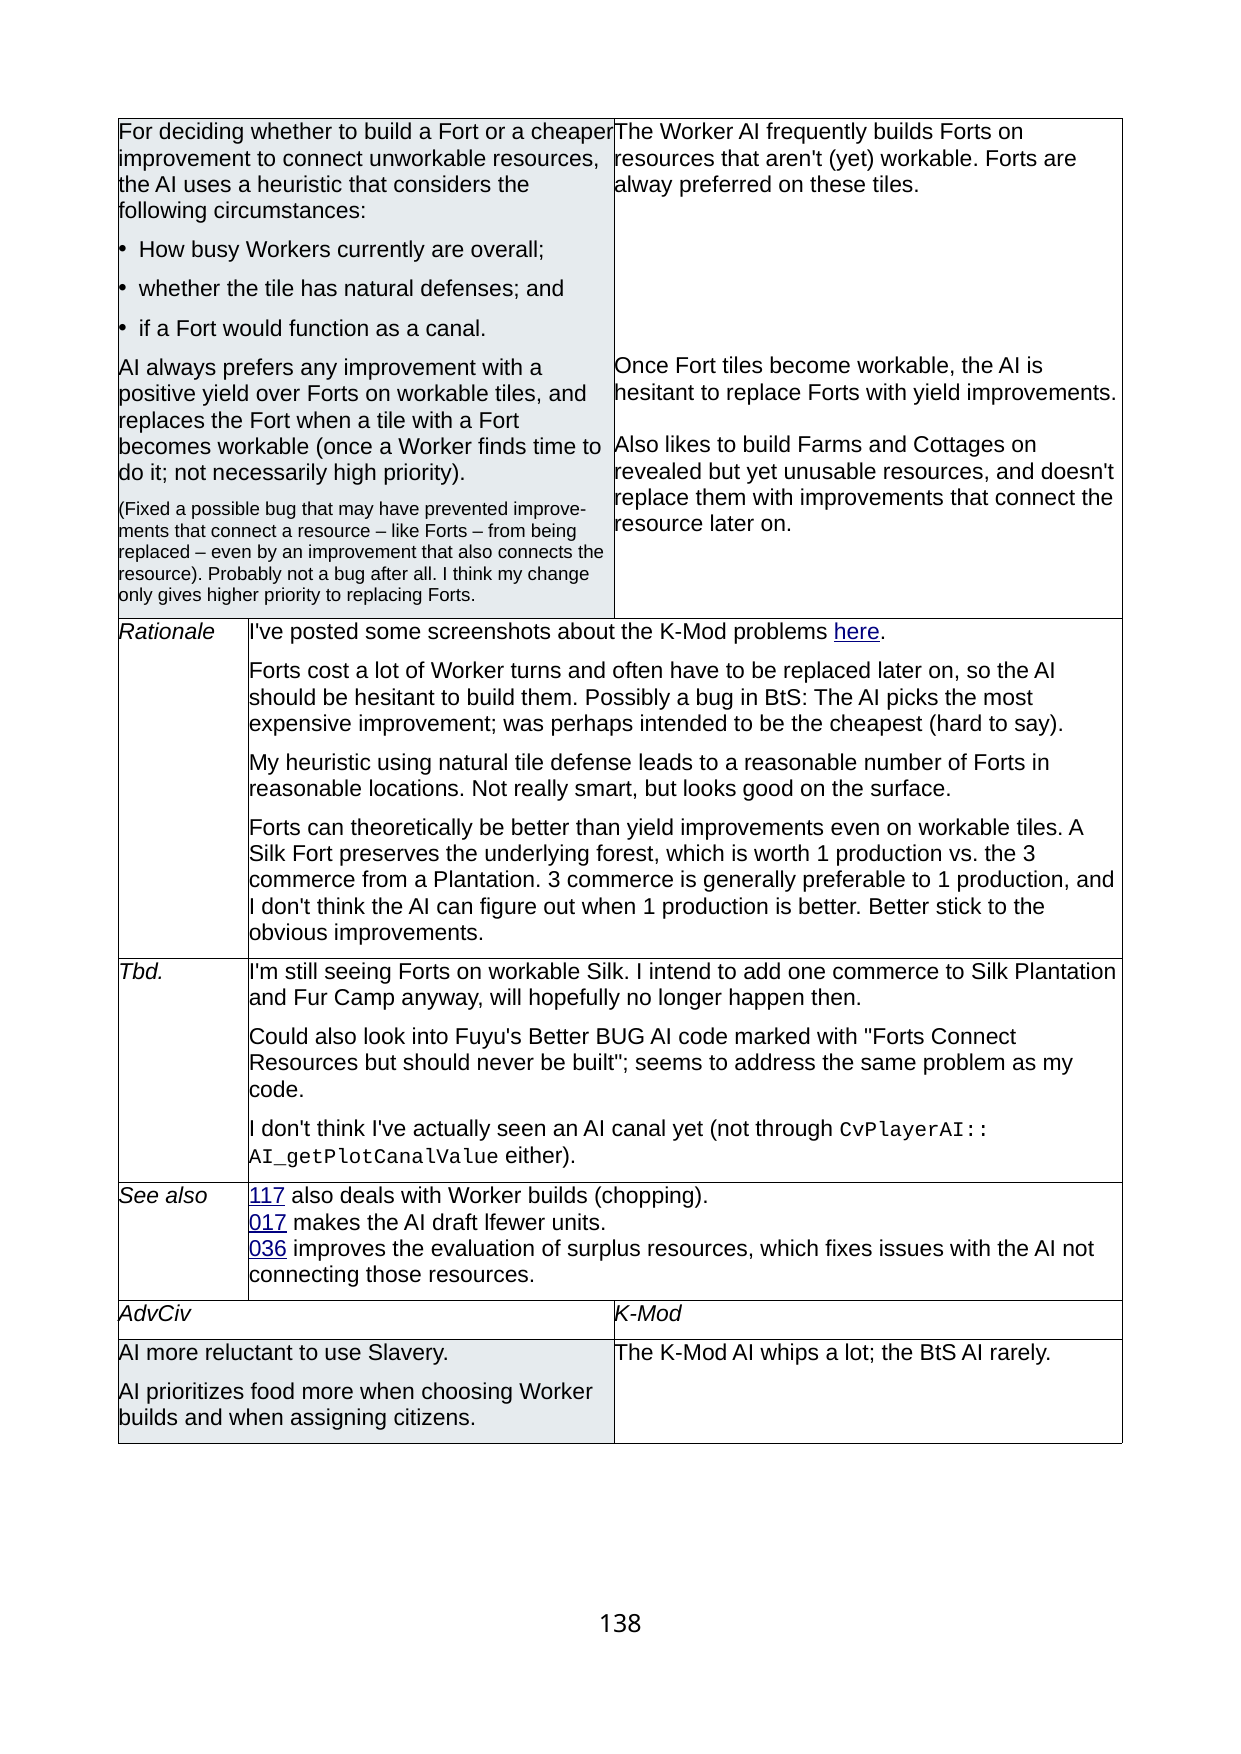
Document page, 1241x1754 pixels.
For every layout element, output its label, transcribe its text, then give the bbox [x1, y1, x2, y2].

table_cell The K-Mod AI whips a lot; the BtS AI rarely. [615, 1340, 1122, 1443]
table_cell I'm still seeing Forts on workable Silk. I intend to add one commerce to Silk Plantation and Fur Camp anyway, will hopefully no longer happen then. Could also look into Fuyu's Better BUG AI code marked with "Forts Connect Resources but should never be built"; seems to address the same problem as my code. I don't think I've actually seen an AI canal yet (not through CvPlayerAI:: AI_getPlotCanalValue either). [249, 959, 1122, 1182]
table_cell AdvCiv [119, 1301, 614, 1339]
table_cell Rationale [119, 619, 248, 958]
table_cell AI more reluctant to use Slavery. AI prioritizes food more when choosing Worker builds and when assigning citizens. [119, 1340, 614, 1443]
table_cell 117 also deals with Worker builds (chopping). 017 makes the AI draft lfewer units. 036 improves the evaluation of surplus resources, which fixes issues with the AI not connecting those resources. [249, 1183, 1122, 1300]
table_cell Tbd. [119, 959, 248, 1182]
table_cell For deciding whether to build a Fort or a cheaper improvement to connect unworkable resources, the AI uses a heuristic that considers the following circumstances: How busy Workers currently are overall; whether the tile has natural defenses; and if a Fort would function as a canal. AI always prefers any improvement with a positive yield over Forts on workable tiles, and replaces the Fort when a tile with a Fort becomes workable (once a Worker finds time to do it; not necessarily high priority). (Fixed a possible bug that may have prevented improve­ments that connect a resource – like Forts – from being replaced – even by an improvement that also connects the resource). Probably not a bug after all. I think my change only gives higher priority to replacing Forts. [119, 119, 614, 618]
table_cell I've posted some screenshots about the K-Mod problems here. Forts cost a lot of Worker turns and often have to be replaced later on, so the AI should be hesitant to build them. Possibly a bug in BtS: The AI picks the most expensive improvement; was perhaps intended to be the cheapest (hard to say). My heuristic using natural tile defense leads to a reasonable number of Forts in reasonable locations. Not really smart, but looks good on the surface. Forts can theoretically be better than yield improvements even on workable tiles. A Silk Fort preserves the underlying forest, which is worth 1 production vs. the 3 commerce from a Plantation. 3 commerce is generally preferable to 1 production, and I don't think the AI can figure out when 1 production is better. Better stick to the obvious improvements. [249, 619, 1122, 958]
table_cell The Worker AI frequently builds Forts on resources that aren't (yet) workable. Forts are alway preferred on these tiles. Once Fort tiles become workable, the AI is hesitant to replace Forts with yield improvements. Also likes to build Farms and Cottages on revealed but yet unusable resources, and doesn't replace them with improvements that connect the resource later on. [615, 119, 1122, 618]
table_cell See also [119, 1183, 248, 1300]
table_cell K-Mod [615, 1301, 1122, 1339]
